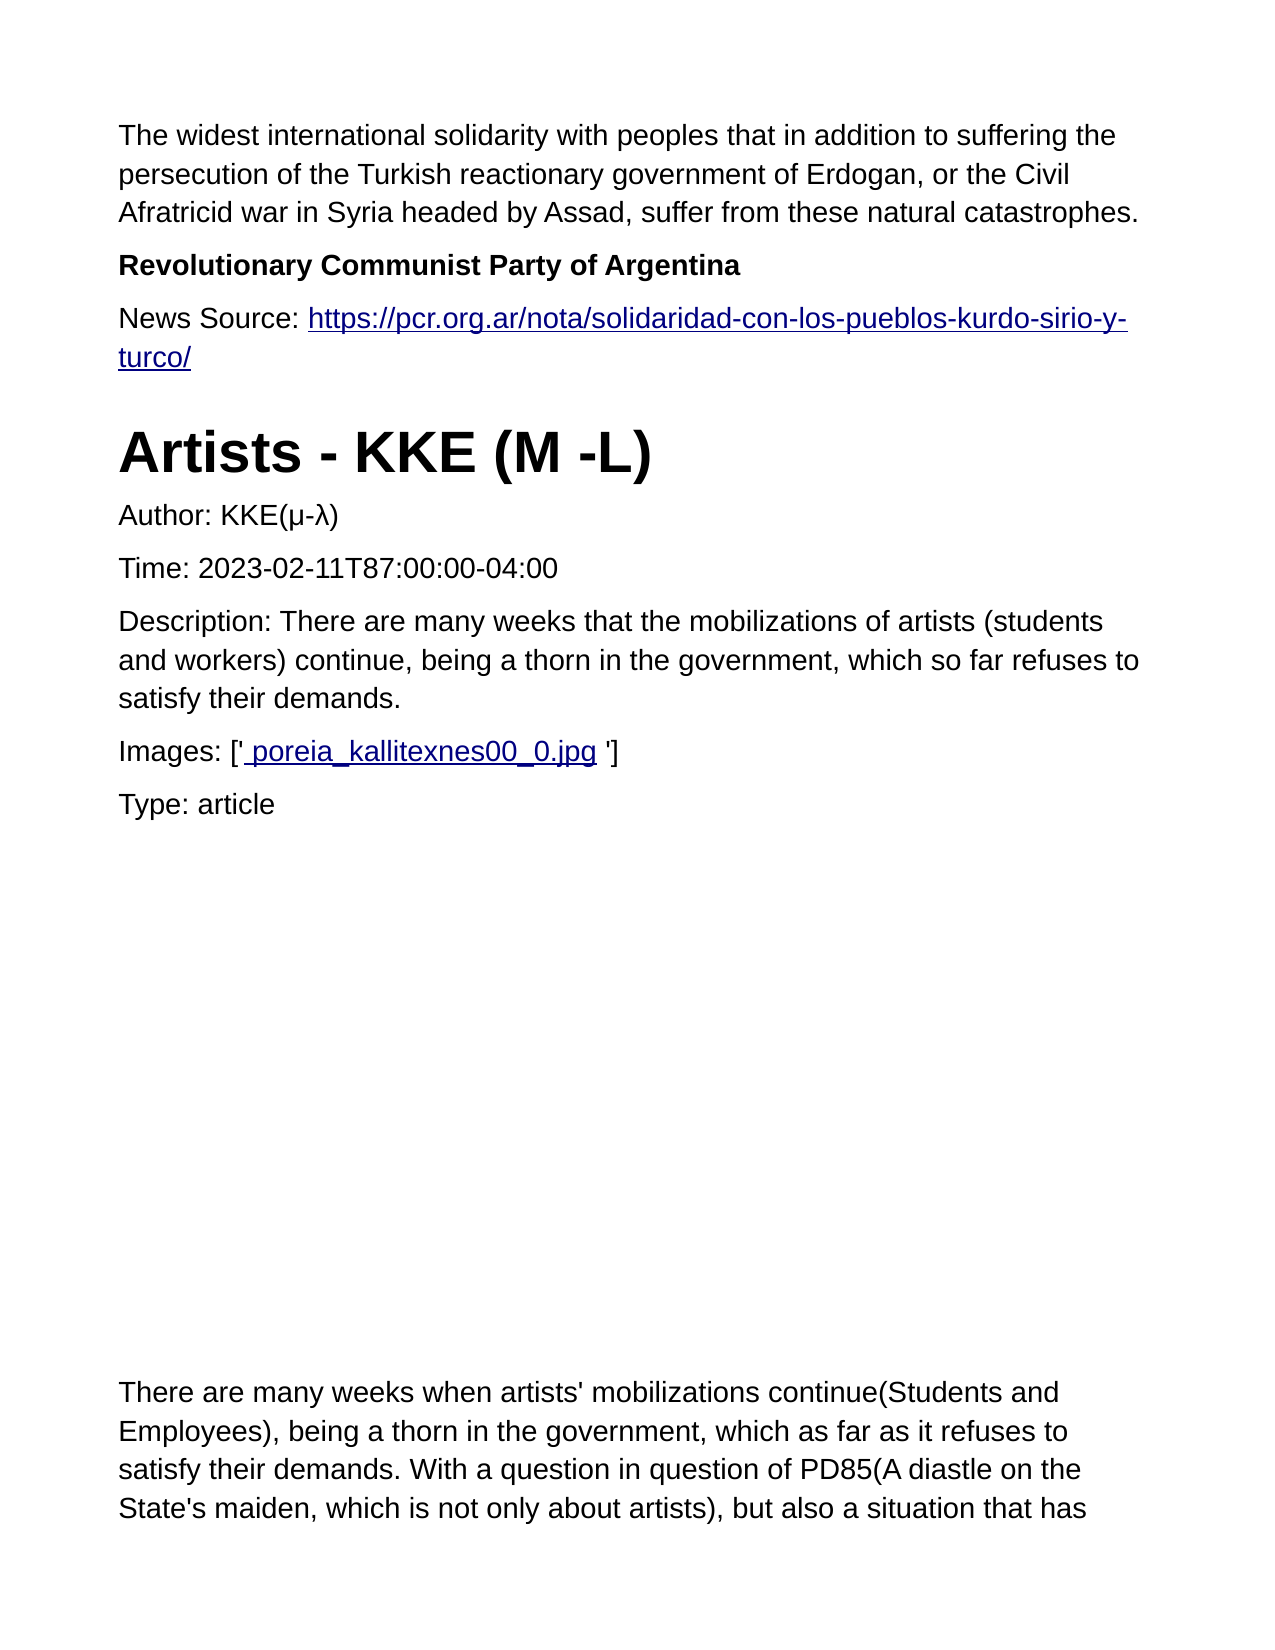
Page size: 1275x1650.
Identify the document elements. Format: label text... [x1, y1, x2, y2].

text Author: ΚΚΕ(μ-λ) [118, 498, 1157, 531]
subtitle Artists - KKE (M -L) [118, 418, 1157, 485]
text Time: 2023-02-11T87:00:00-04:00 [118, 551, 1157, 584]
text There are many weeks when artists' mobilizations continue(Students and Employees), being a thorn in the government, which as far as it refuses to satisfy their demands. With a question in question of PD85(A diastle on the State's maiden, which is not only about artists), but also a situation that has [118, 840, 1157, 1524]
text News Source: https://pcr.org.ar/nota/solidaridad-con-los-pueblos-kurdo-sirio-y-turco/ [118, 301, 1157, 373]
text Description: There are many weeks that the mobilizations of artists (students and workers) continue, being a thorn in the government, which so far refuses to satisfy their demands. [118, 604, 1157, 714]
text The widest international solidarity with peoples that in addition to suffering the persecution of the Turkish reactionary government of Erdogan, or the Civil Afratricid war in Syria headed by Assad, suffer from these natural catastrophes. [118, 118, 1157, 229]
text Images: [' poreia_kallitexnes00_0.jpg '] [118, 734, 1157, 768]
text Type: article [118, 787, 1157, 821]
text Revolutionary Communist Party of Argentina [118, 248, 1157, 282]
